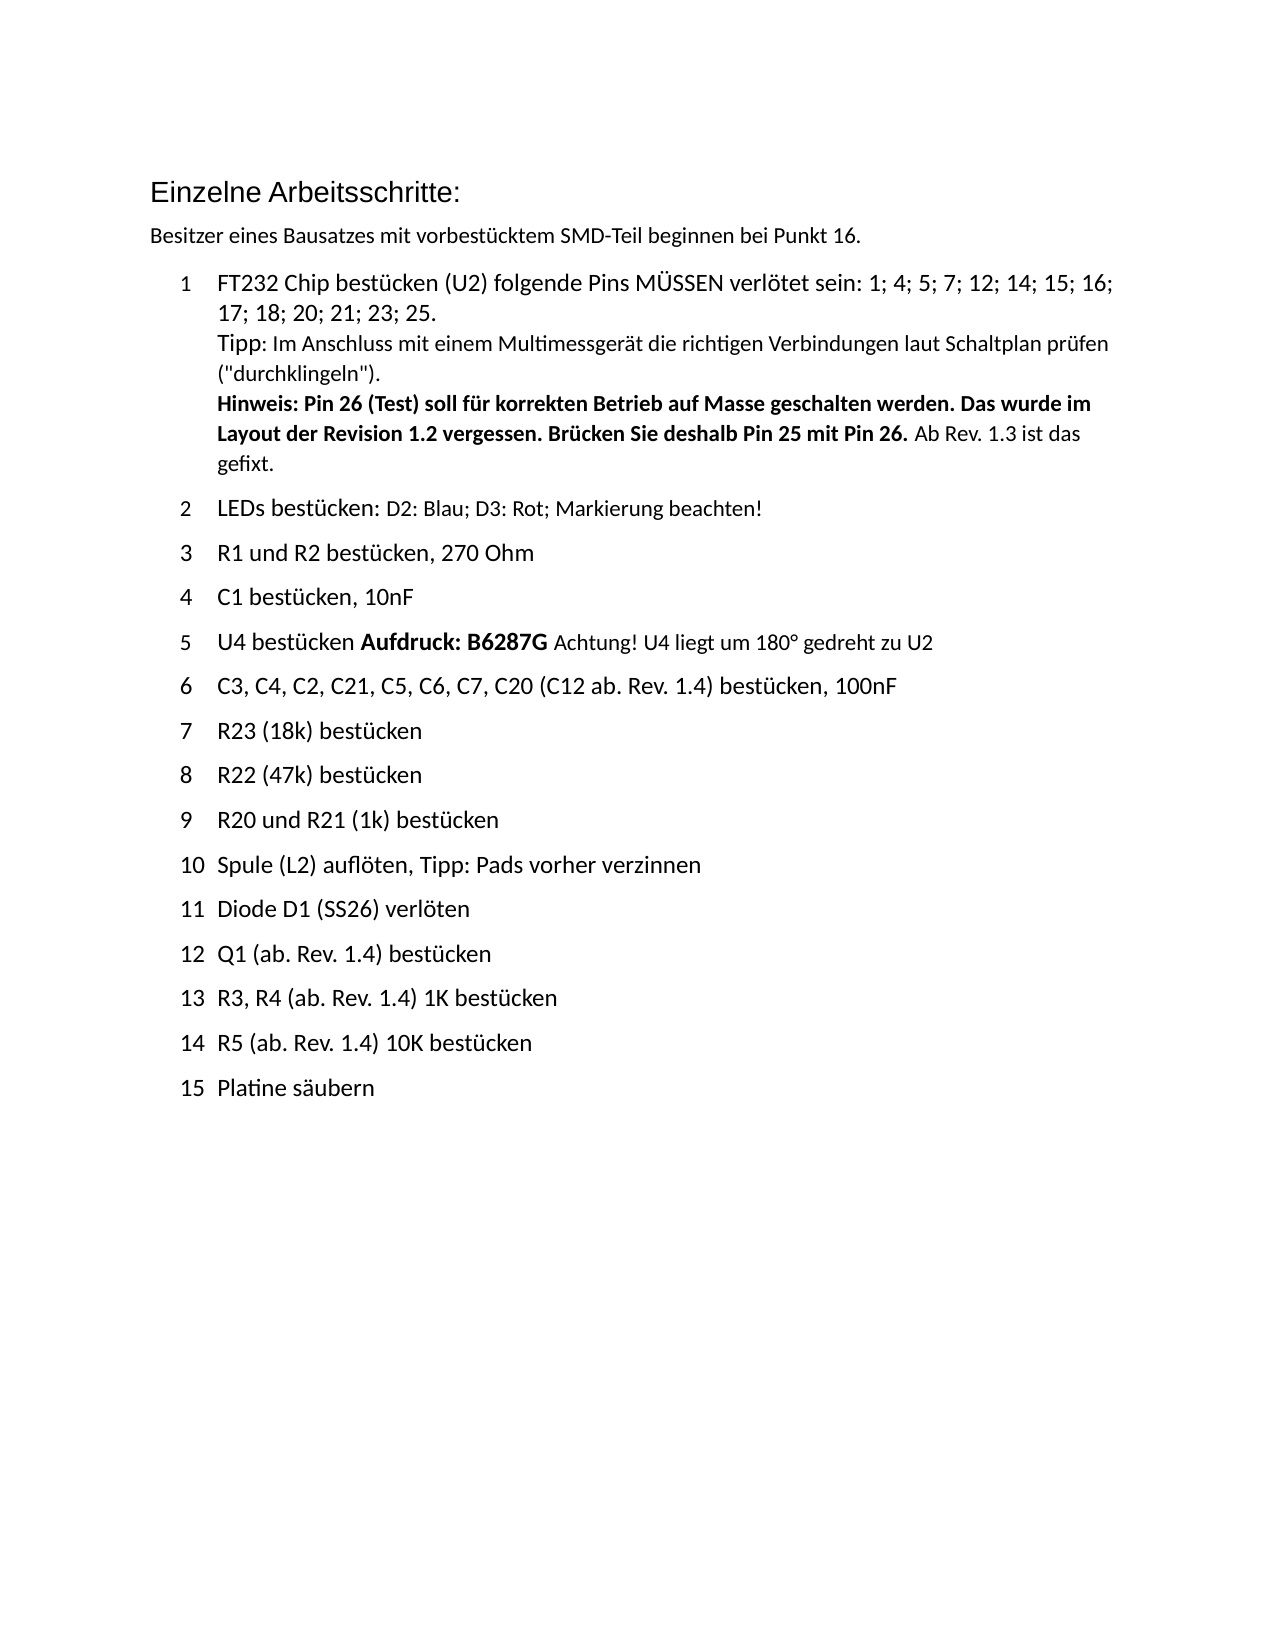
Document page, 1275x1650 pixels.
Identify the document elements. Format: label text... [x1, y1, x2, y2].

list R23 (18k) bestücken [179, 715, 1125, 745]
list Diode D1 (SS26) verlöten [179, 894, 1125, 924]
subtitle Einzelne Arbeitsschritte: [150, 175, 1125, 208]
list Platine säubern [179, 1072, 1125, 1102]
list R20 und R21 (1k) bestücken [179, 804, 1125, 834]
list U4 bestücken Aufdruck: B6287G Achtung! U4 liegt um 180° gedreht zu U2 [179, 626, 1125, 656]
list FT232 Chip bestücken (U2) folgende Pins MÜSSEN verlötet sein: 1; 4; 5; 7; 12; 14; 15; 16; 17; 18; 20; 21; 23; 25. Tipp: Im Anschluss mit einem Multimessgerät die richtigen Verbindungen laut Schaltplan prüfen ("durchklingeln"). Hinweis: Pin 26 (Test) soll für korrekten Betrieb auf Masse geschalten werden. Das wurde im Layout der Revision 1.2 vergessen. Brücken Sie deshalb Pin 25 mit Pin 26. Ab Rev. 1.3 ist das gefixt. [179, 268, 1125, 478]
list C1 bestücken, 10nF [179, 582, 1125, 612]
list R22 (47k) bestücken [179, 760, 1125, 790]
text Besitzer eines Bausatzes mit vorbestücktem SMD-Teil beginnen bei Punkt 16. [150, 221, 1125, 249]
list C3, C4, C2, C21, C5, C6, C7, C20 (C12 ab. Rev. 1.4) bestücken, 100nF [179, 671, 1125, 701]
list LEDs bestücken: D2: Blau; D3: Rot; Markierung beachten! [179, 492, 1125, 522]
list R3, R4 (ab. Rev. 1.4) 1K bestücken [179, 983, 1125, 1013]
list R5 (ab. Rev. 1.4) 10K bestücken [179, 1027, 1125, 1057]
list R1 und R2 bestücken, 270 Ohm [179, 537, 1125, 567]
list Q1 (ab. Rev. 1.4) bestücken [179, 938, 1125, 968]
list Spule (L2) auflöten, Tipp: Pads vorher verzinnen [179, 849, 1125, 879]
